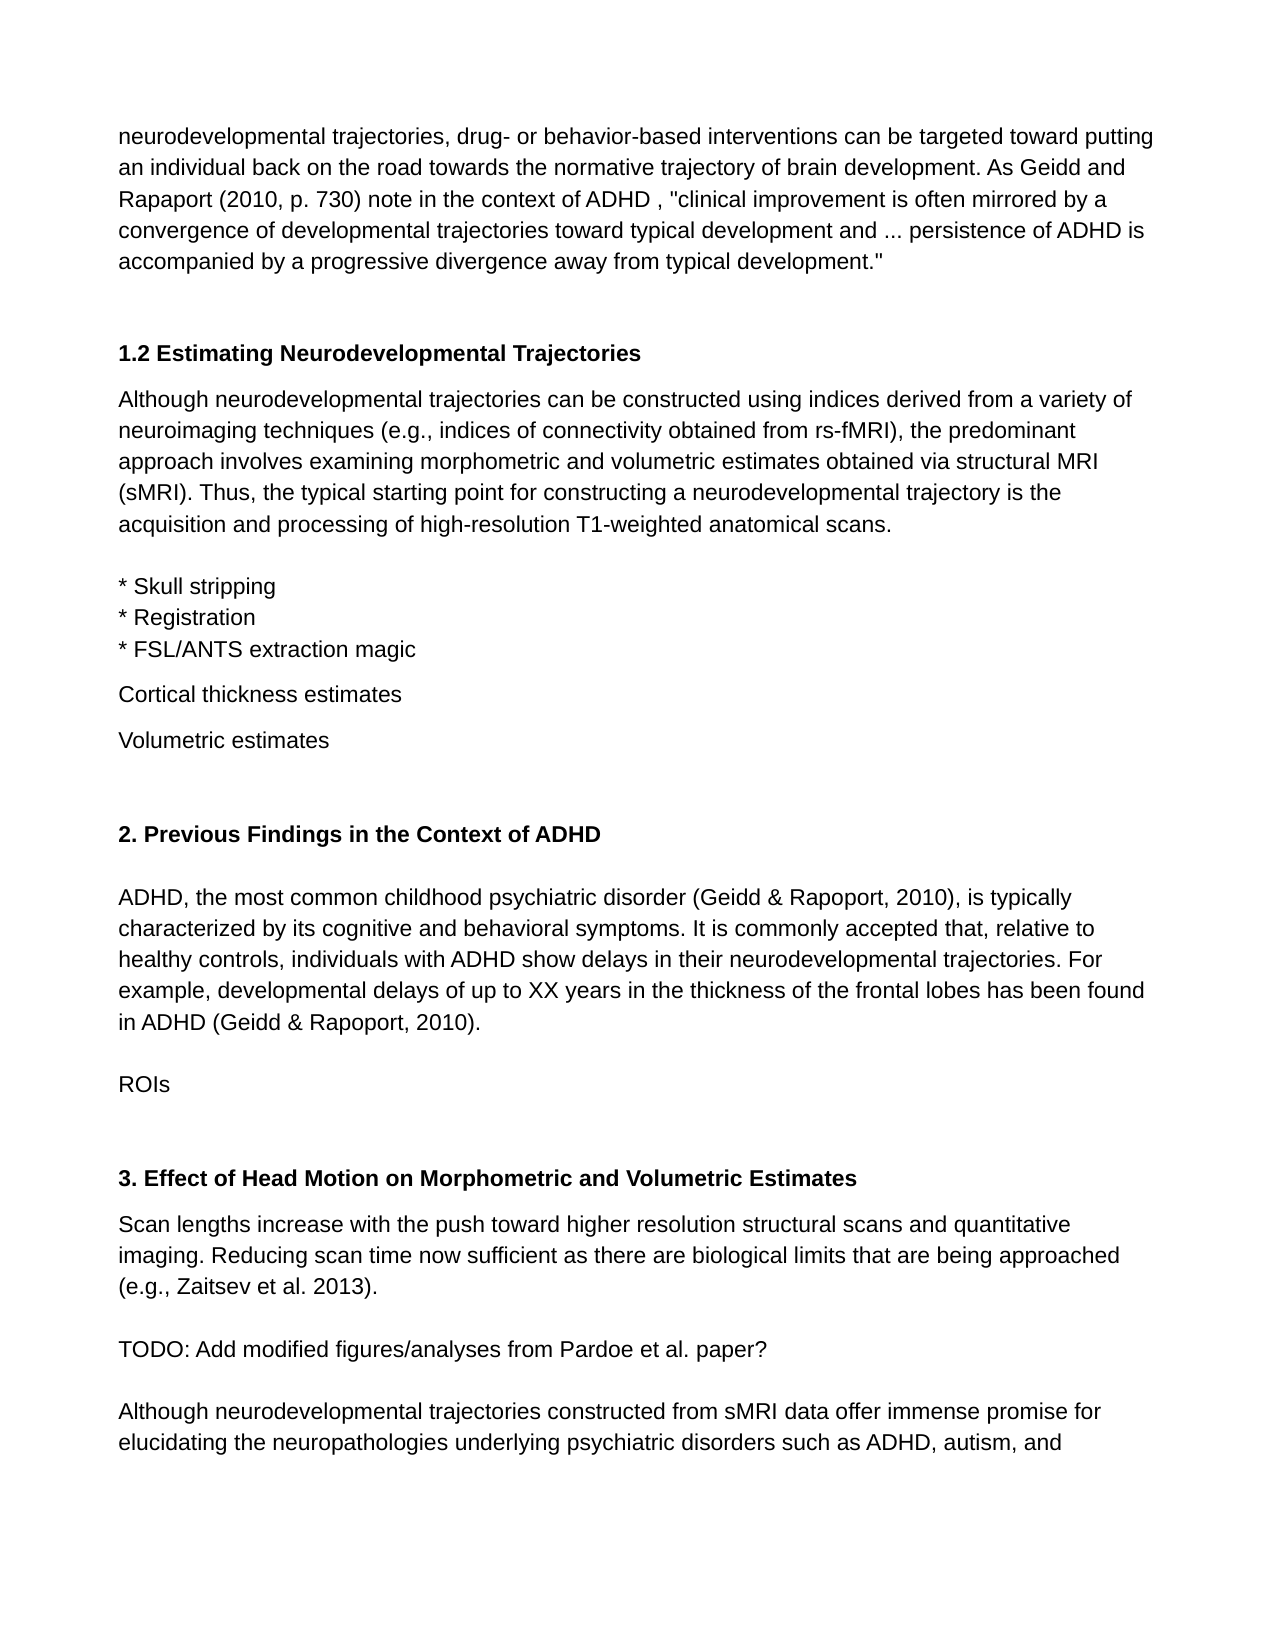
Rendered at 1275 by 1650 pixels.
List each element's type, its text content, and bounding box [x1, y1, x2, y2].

text Volumetric estimates 2. Previous Findings in the Context of ADHD ADHD, the most common childhood psychiatric disorder (Geidd & Rapoport, 2010), is typically characterized by its cognitive and behavioral symptoms. It is commonly accepted that, relative to healthy controls, individuals with ADHD show delays in their neurodevelopmental trajectories. For example, developmental delays of up to XX years in the thickness of the frontal lobes has been found in ADHD (Geidd & Rapoport, 2010). ROIs 3. Effect of Head Motion on Morphometric and Volumetric Estimates [118, 722, 1157, 1191]
text neurodevelopmental trajectories, drug- or behavior-based interventions can be targeted toward putting an individual back on the road towards the normative trajectory of brain development. As Geidd and Rapaport (2010, p. 730) note in the context of ADHD , "clinical improvement is often mirrored by a convergence of developmental trajectories toward typical development and ... persistence of ADHD is accompanied by a progressive divergence away from typical development." [118, 118, 1157, 274]
text Cortical thickness estimates [118, 676, 1157, 708]
text Although neurodevelopmental trajectories can be constructed using indices derived from a variety of neuroimaging techniques (e.g., indices of connectivity obtained from rs-fMRI), the predominant approach involves examining morphometric and volumetric estimates obtained via structural MRI (sMRI). Thus, the typical starting point for constructing a neurodevelopmental trajectory is the acquisition and processing of high-resolution T1-weighted anatomical scans. * Skull stripping * Registration * FSL/ANTS extraction magic [118, 381, 1157, 662]
text 1.2 Estimating Neurodevelopmental Trajectories [118, 335, 1157, 366]
text Scan lengths increase with the push toward higher resolution structural scans and quantitative imaging. Reducing scan time now sufficient as there are biological limits that are being approached (e.g., Zaitsev et al. 2013). TODO: Add modified figures/analyses from Pardoe et al. paper? Although neurodevelopmental trajectories constructed from sMRI data offer immense promise for elucidating the neuropathologies underlying psychiatric disorders such as ADHD, autism, and [118, 1206, 1157, 1456]
